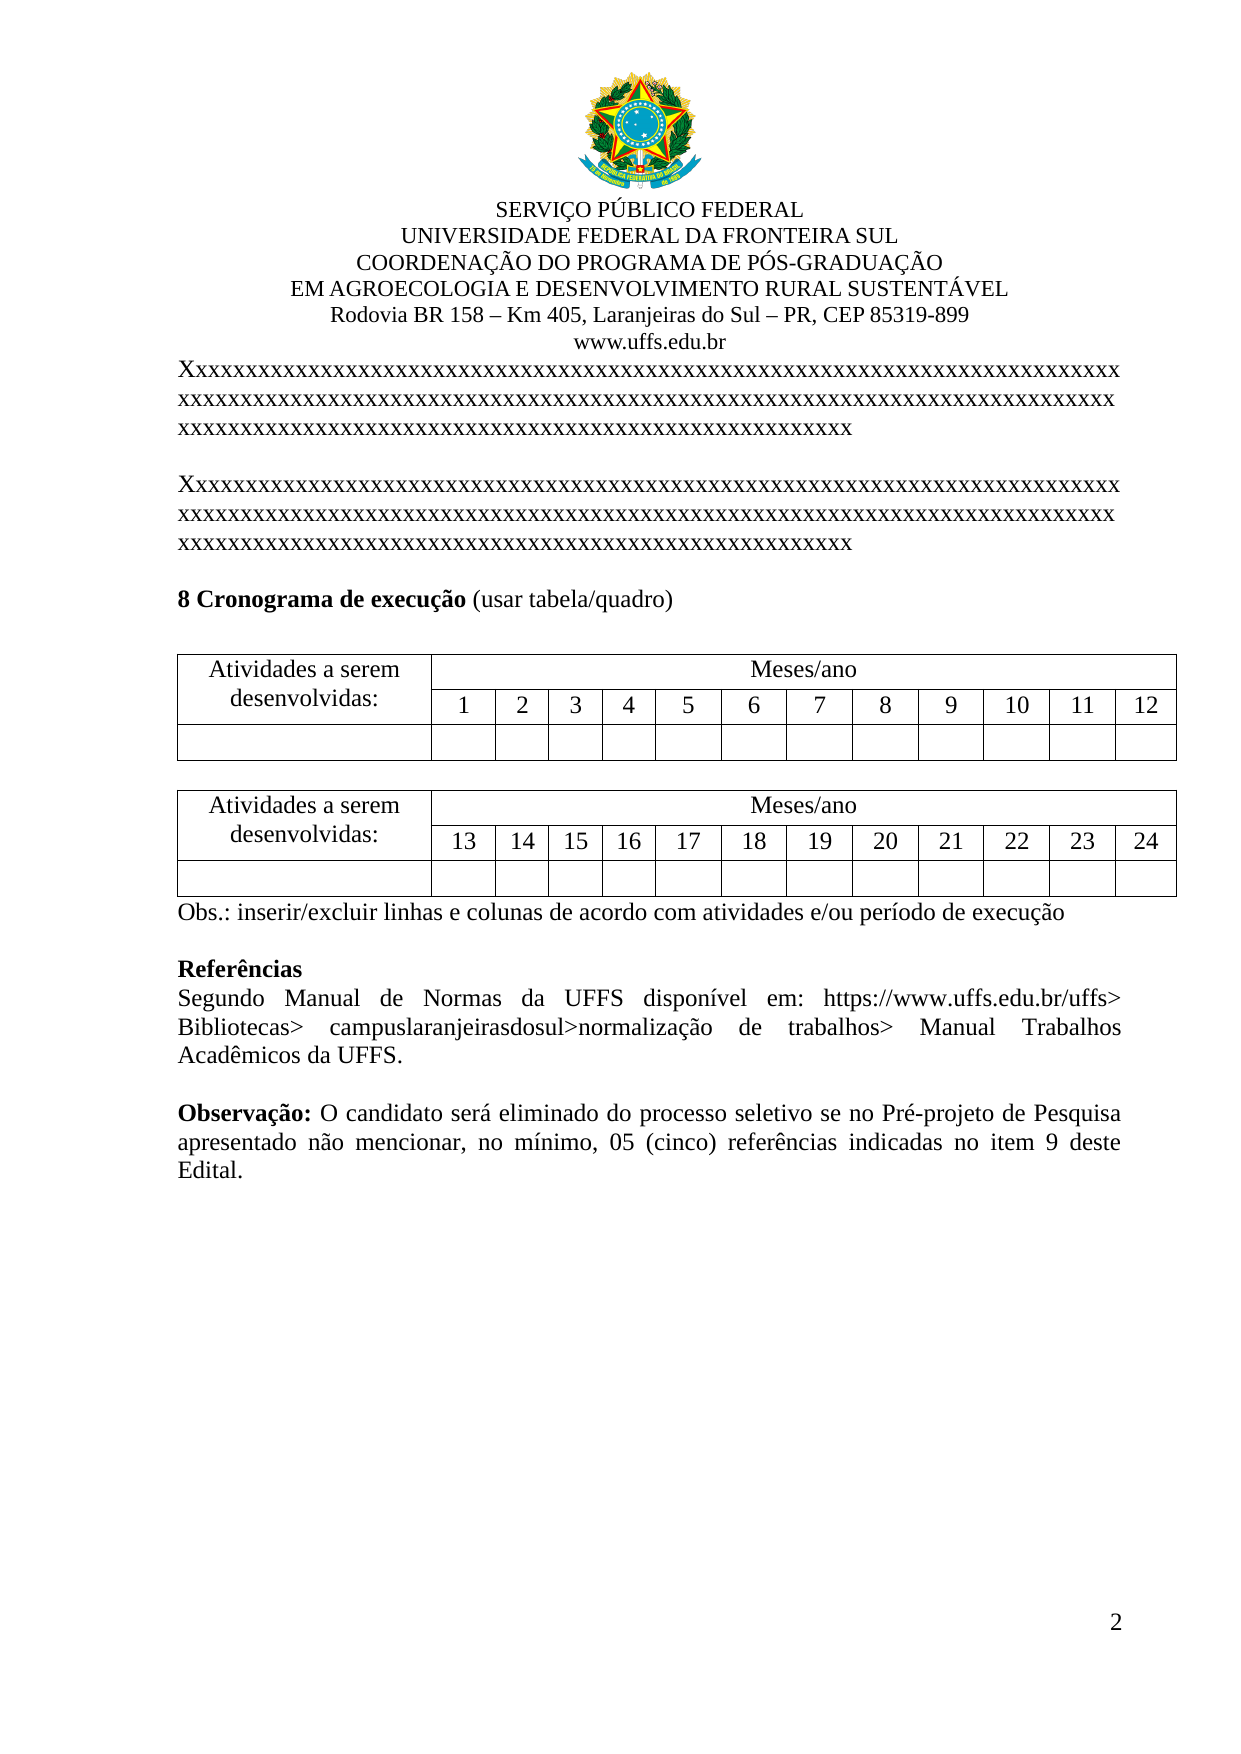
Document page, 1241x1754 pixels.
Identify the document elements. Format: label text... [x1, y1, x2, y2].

table_cell 20 [853, 826, 918, 860]
table_cell [919, 725, 983, 760]
table_cell [178, 725, 431, 760]
table_cell 6 [722, 690, 786, 724]
table_cell 12 [1116, 690, 1176, 724]
table_cell [178, 861, 431, 896]
table_cell 7 [787, 690, 852, 724]
table_cell 13 [432, 826, 495, 860]
table_cell 22 [984, 826, 1049, 860]
table_cell [722, 861, 786, 896]
table_cell [1116, 725, 1176, 760]
table_cell 23 [1050, 826, 1115, 860]
table_cell [656, 725, 721, 760]
table_cell 1 [432, 690, 495, 724]
table_cell 18 [722, 826, 786, 860]
subtitle Obs.: inserir/excluir linhas e colunas de acordo com atividades e/ou período de execução [177, 897, 1122, 926]
table_cell [549, 725, 602, 760]
table_cell [787, 861, 852, 896]
table_cell [984, 725, 1049, 760]
table_cell 5 [656, 690, 721, 724]
table_cell 19 [787, 826, 852, 860]
table_cell [656, 861, 721, 896]
subtitle Xxxxxxxxxxxxxxxxxxxxxxxxxxxxxxxxxxxxxxxxxxxxxxxxxxxxxxxxxxxxxxxxxxxxxxxxxxxxxxxxxxxxxxxxxxxxxxxxxxxxxxxxxxxxxxxxxxxxxxxxxxxxxxxxxxxxxxxxxxxxxxxxxxxxxxxxxxxxxxxxxxxxxxxxxxxxxxxxxxxxxxxxxxxxxxxxxxxxxxxxxxxx [177, 469, 1122, 555]
table_cell 10 [984, 690, 1049, 724]
table_cell 14 [496, 826, 548, 860]
table_cell [1050, 861, 1115, 896]
table_cell [853, 861, 918, 896]
table_cell [984, 861, 1049, 896]
table_header Atividades a serem desenvolvidas: [178, 655, 431, 724]
table_cell 9 [919, 690, 983, 724]
table_cell 24 [1116, 826, 1176, 860]
table_cell 2 [496, 690, 548, 724]
table_cell [919, 861, 983, 896]
table_cell [432, 725, 495, 760]
table_header Meses/ano [432, 655, 1176, 689]
table_cell 11 [1050, 690, 1115, 724]
picture [578, 72, 702, 189]
text Observação: O candidato será eliminado do processo seletivo se no Pré-projeto de Pesquisa apresentado não mencionar, no mínimo, 05 (cinco) referências indicadas no item 9 deste Edital. [177, 1098, 1122, 1184]
table_cell 3 [549, 690, 602, 724]
table_cell [722, 725, 786, 760]
table_cell [787, 725, 852, 760]
table_cell [853, 725, 918, 760]
subtitle 8 Cronograma de execução (usar tabela/quadro) [177, 584, 1122, 613]
table_cell [496, 861, 548, 896]
table_cell 16 [603, 826, 655, 860]
table_cell 8 [853, 690, 918, 724]
table_cell [1116, 861, 1176, 896]
table_cell [603, 861, 655, 896]
table_cell [496, 725, 548, 760]
table_cell 17 [656, 826, 721, 860]
table_cell [432, 861, 495, 896]
table_cell 15 [549, 826, 602, 860]
table_cell [549, 861, 602, 896]
table_header Atividades a serem desenvolvidas: [178, 791, 431, 860]
table_header Meses/ano [432, 791, 1176, 825]
table_cell 21 [919, 826, 983, 860]
table_cell 4 [603, 690, 655, 724]
text Referências [177, 954, 1122, 983]
text Segundo Manual de Normas da UFFS disponível em: https://www.uffs.edu.br/uffs> Bibliotecas> campuslaranjeirasdosul>normalização de trabalhos> Manual Trabalhos Acadêmicos da UFFS. [177, 983, 1122, 1069]
table_cell [603, 725, 655, 760]
picture [665, 165, 681, 174]
subtitle Xxxxxxxxxxxxxxxxxxxxxxxxxxxxxxxxxxxxxxxxxxxxxxxxxxxxxxxxxxxxxxxxxxxxxxxxxxxxxxxxxxxxxxxxxxxxxxxxxxxxxxxxxxxxxxxxxxxxxxxxxxxxxxxxxxxxxxxxxxxxxxxxxxxxxxxxxxxxxxxxxxxxxxxxxxxxxxxxxxxxxxxxxxxxxxxxxxxxxxxxxxxx [177, 354, 1122, 440]
table_cell [1050, 725, 1115, 760]
